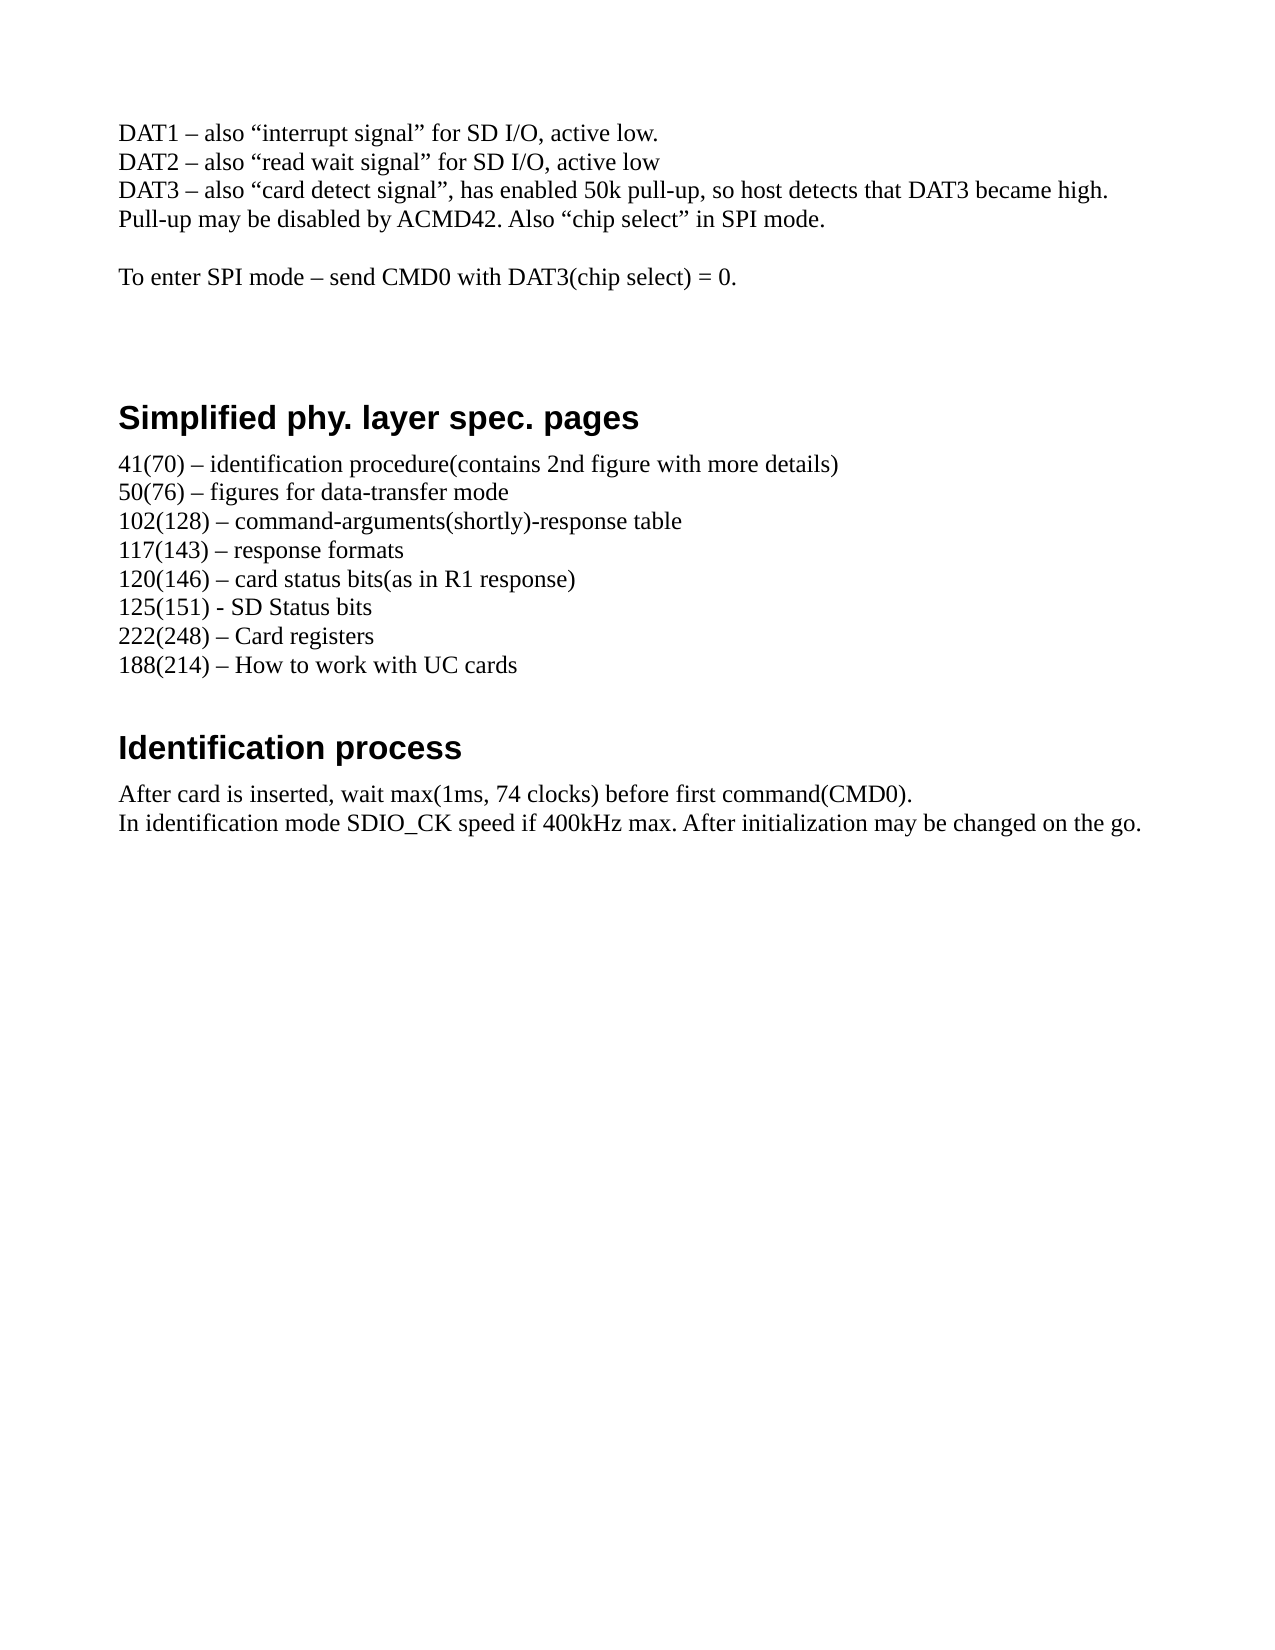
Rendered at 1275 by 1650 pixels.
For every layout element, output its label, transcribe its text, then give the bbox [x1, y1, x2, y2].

text 50(76) – figures for data-transfer mode [118, 477, 1157, 506]
text 117(143) – response formats [118, 535, 1157, 564]
text DAT3 – also “card detect signal”, has enabled 50k pull-up, so host detects that DAT3 became high. Pull-up may be disabled by ACMD42. Also “chip select” in SPI mode. [118, 176, 1157, 233]
text After card is inserted, wait max(1ms, 74 clocks) before first command(CMD0). [118, 779, 1157, 808]
subtitle Simplified phy. layer spec. pages [118, 398, 1157, 436]
text In identification mode SDIO_CK speed if 400kHz max. After initialization may be changed on the go. [118, 808, 1157, 837]
text 222(248) – Card registers [118, 621, 1157, 650]
text 188(214) – How to work with UC cards [118, 650, 1157, 679]
subtitle Identification process [118, 728, 1157, 767]
text 41(70) – identification procedure(contains 2nd figure with more details) [118, 449, 1157, 477]
text 102(128) – command-arguments(shortly)-response table [118, 506, 1157, 535]
text DAT1 – also “interrupt signal” for SD I/O, active low. [118, 118, 1157, 147]
text DAT2 – also “read wait signal” for SD I/O, active low [118, 147, 1157, 176]
text To enter SPI mode – send CMD0 with DAT3(chip select) = 0. [118, 262, 1157, 291]
text 120(146) – card status bits(as in R1 response) [118, 564, 1157, 592]
text 125(151) - SD Status bits [118, 592, 1157, 621]
